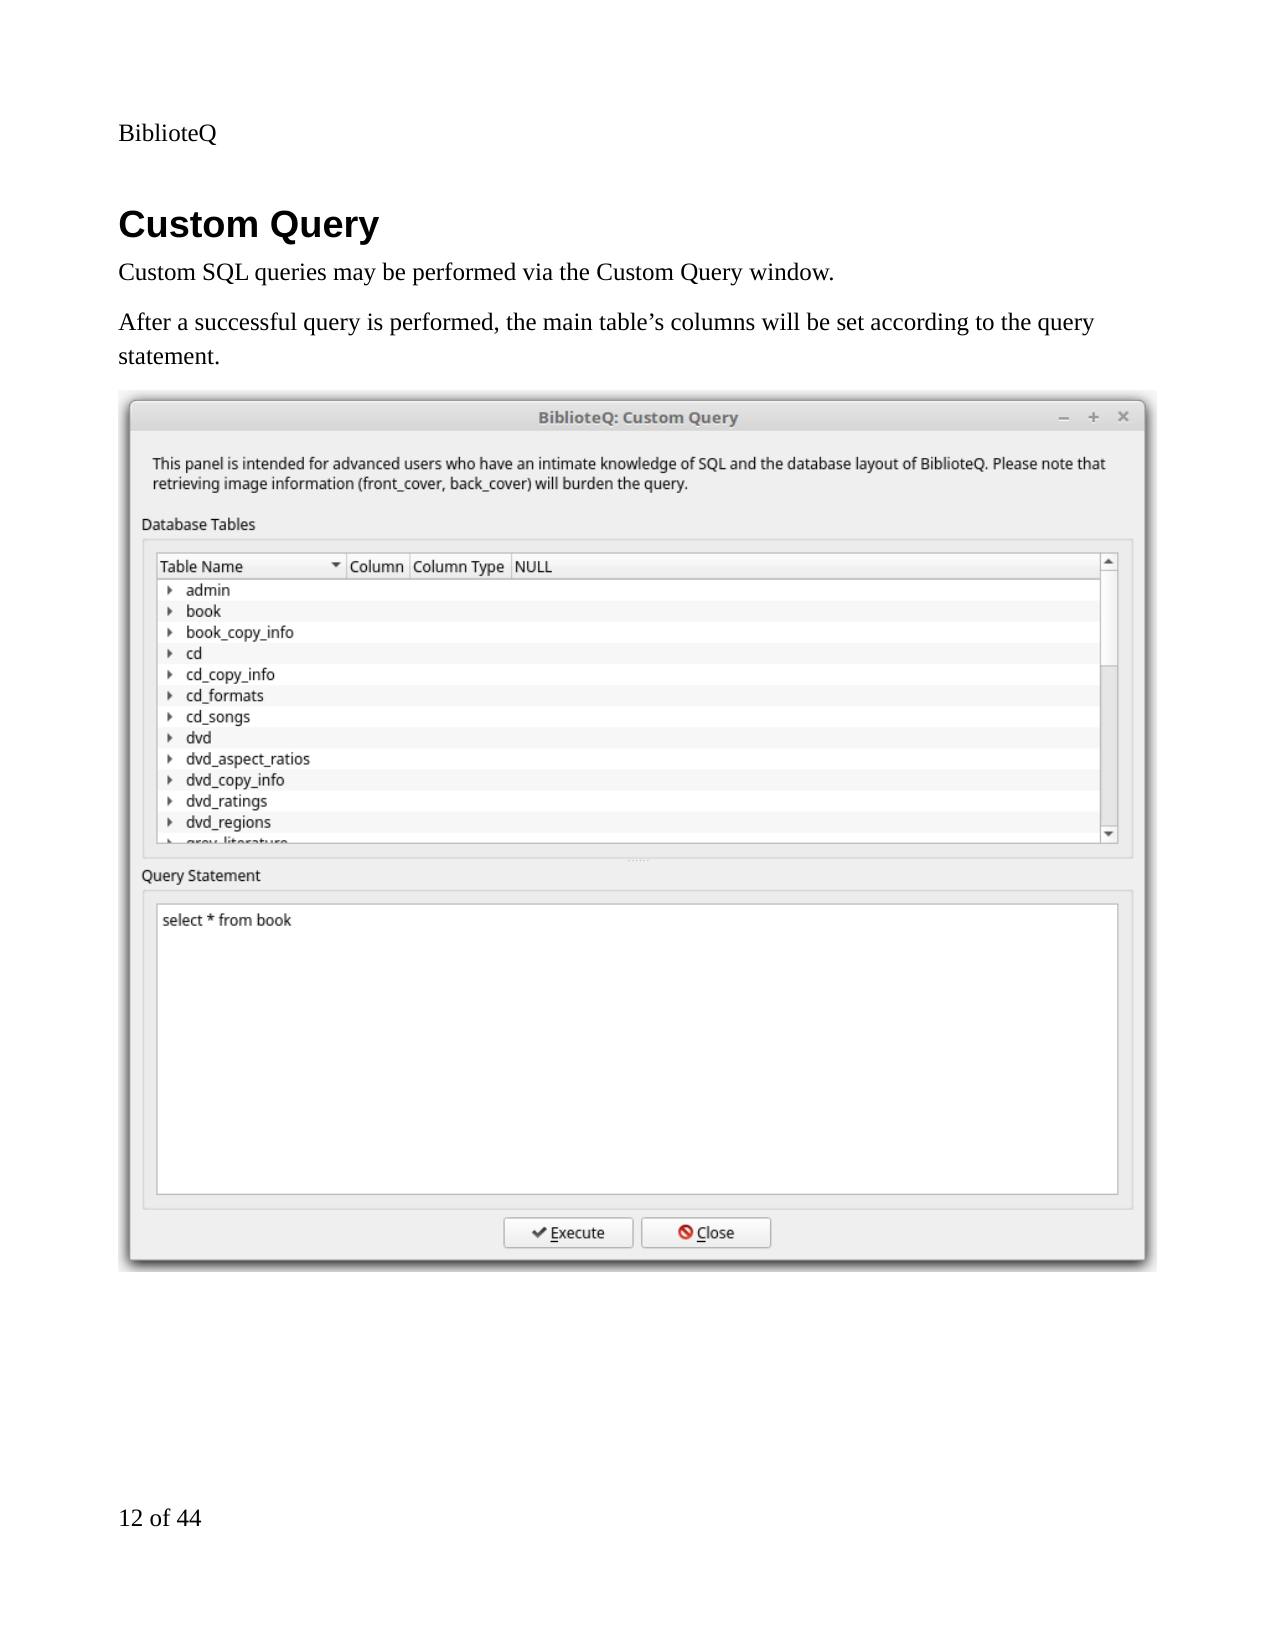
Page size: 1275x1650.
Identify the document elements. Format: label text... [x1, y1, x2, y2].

text Custom SQL queries may be performed via the Custom Query window. [118, 257, 1157, 286]
picture [118, 390, 1157, 1272]
text After a successful query is performed, the main table’s columns will be set according to the query statement. [118, 307, 1157, 370]
subtitle Custom Query [118, 201, 1157, 245]
